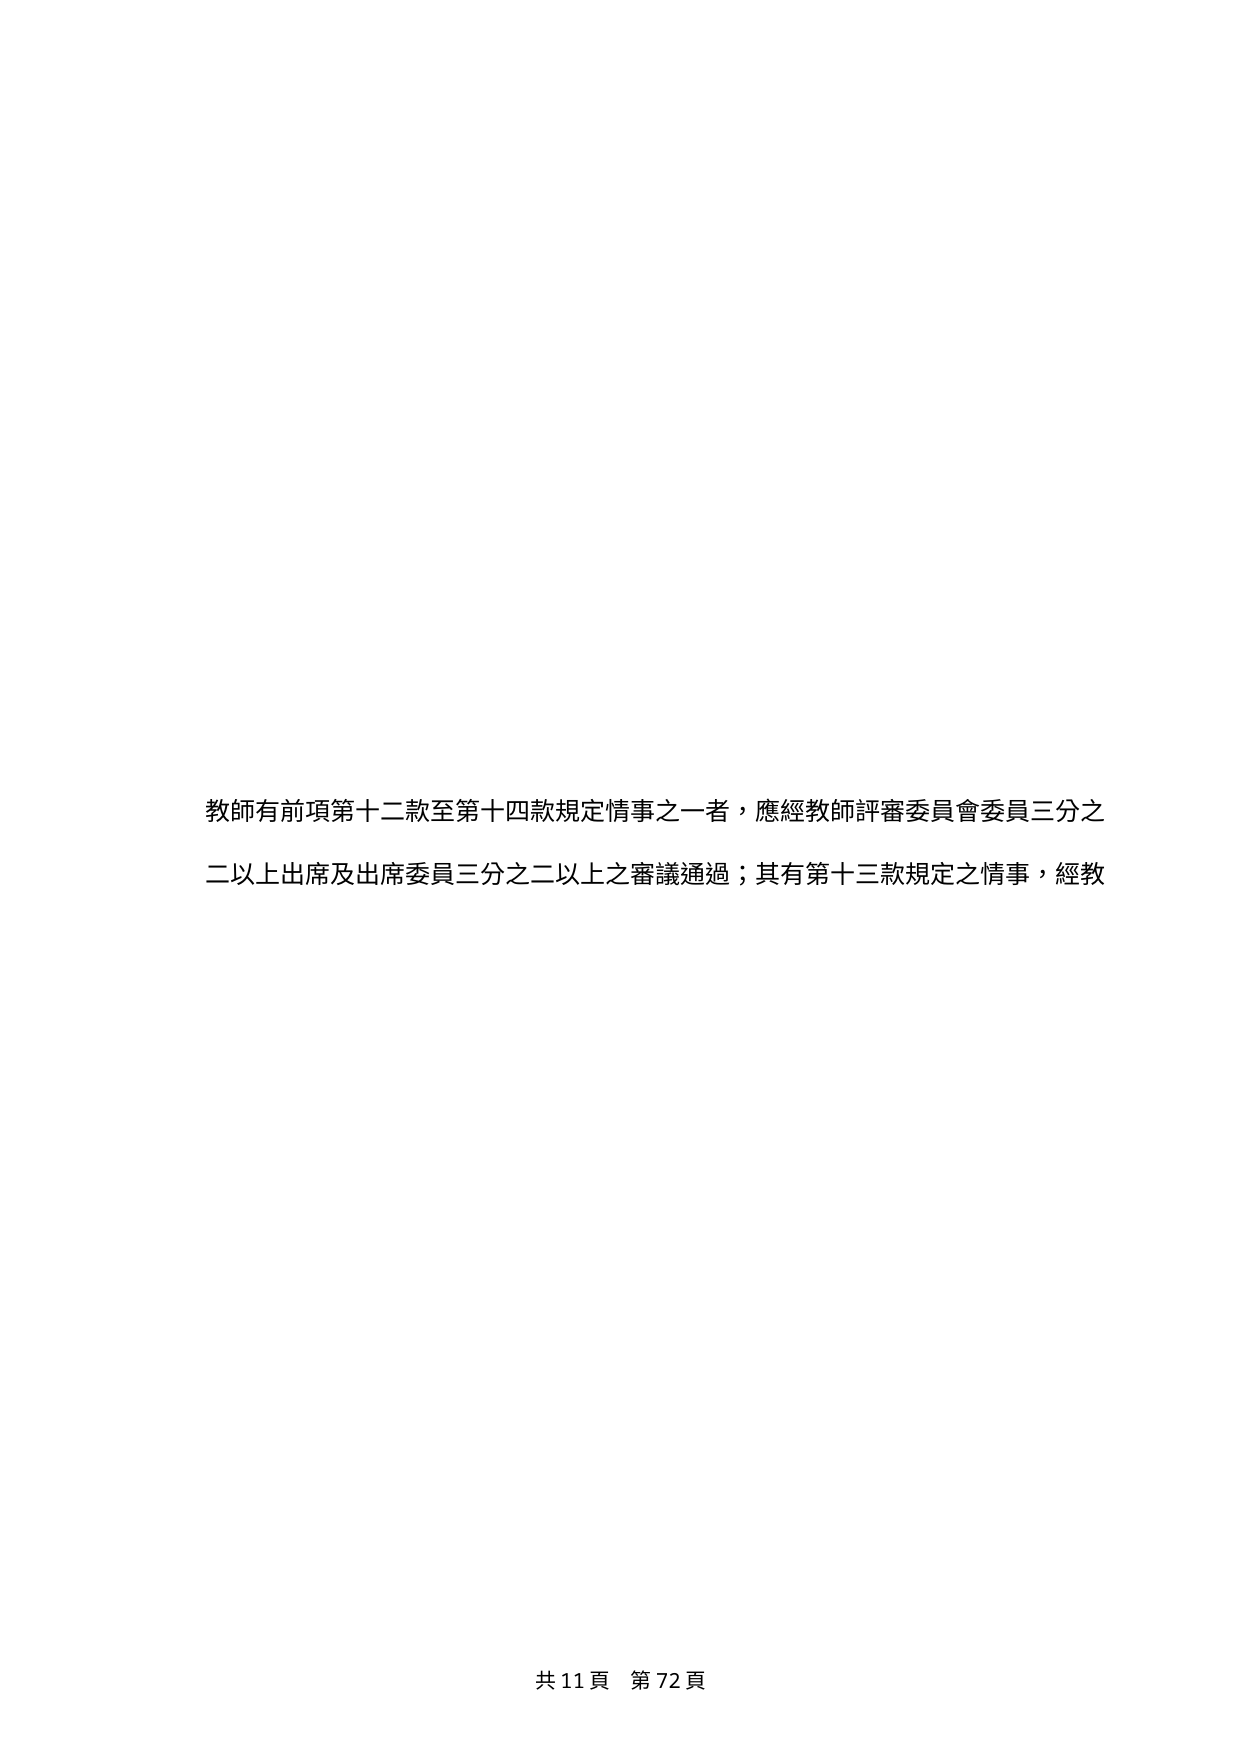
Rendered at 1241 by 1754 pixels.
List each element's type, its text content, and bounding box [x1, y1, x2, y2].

text 教師有前項第十二款至第十四款規定情事之一者，應經教師評審委員會委員三分之二以上出席及出席委員三分之二以上之審議通過；其有第十三款規定之情事，經教 [206, 768, 1122, 893]
